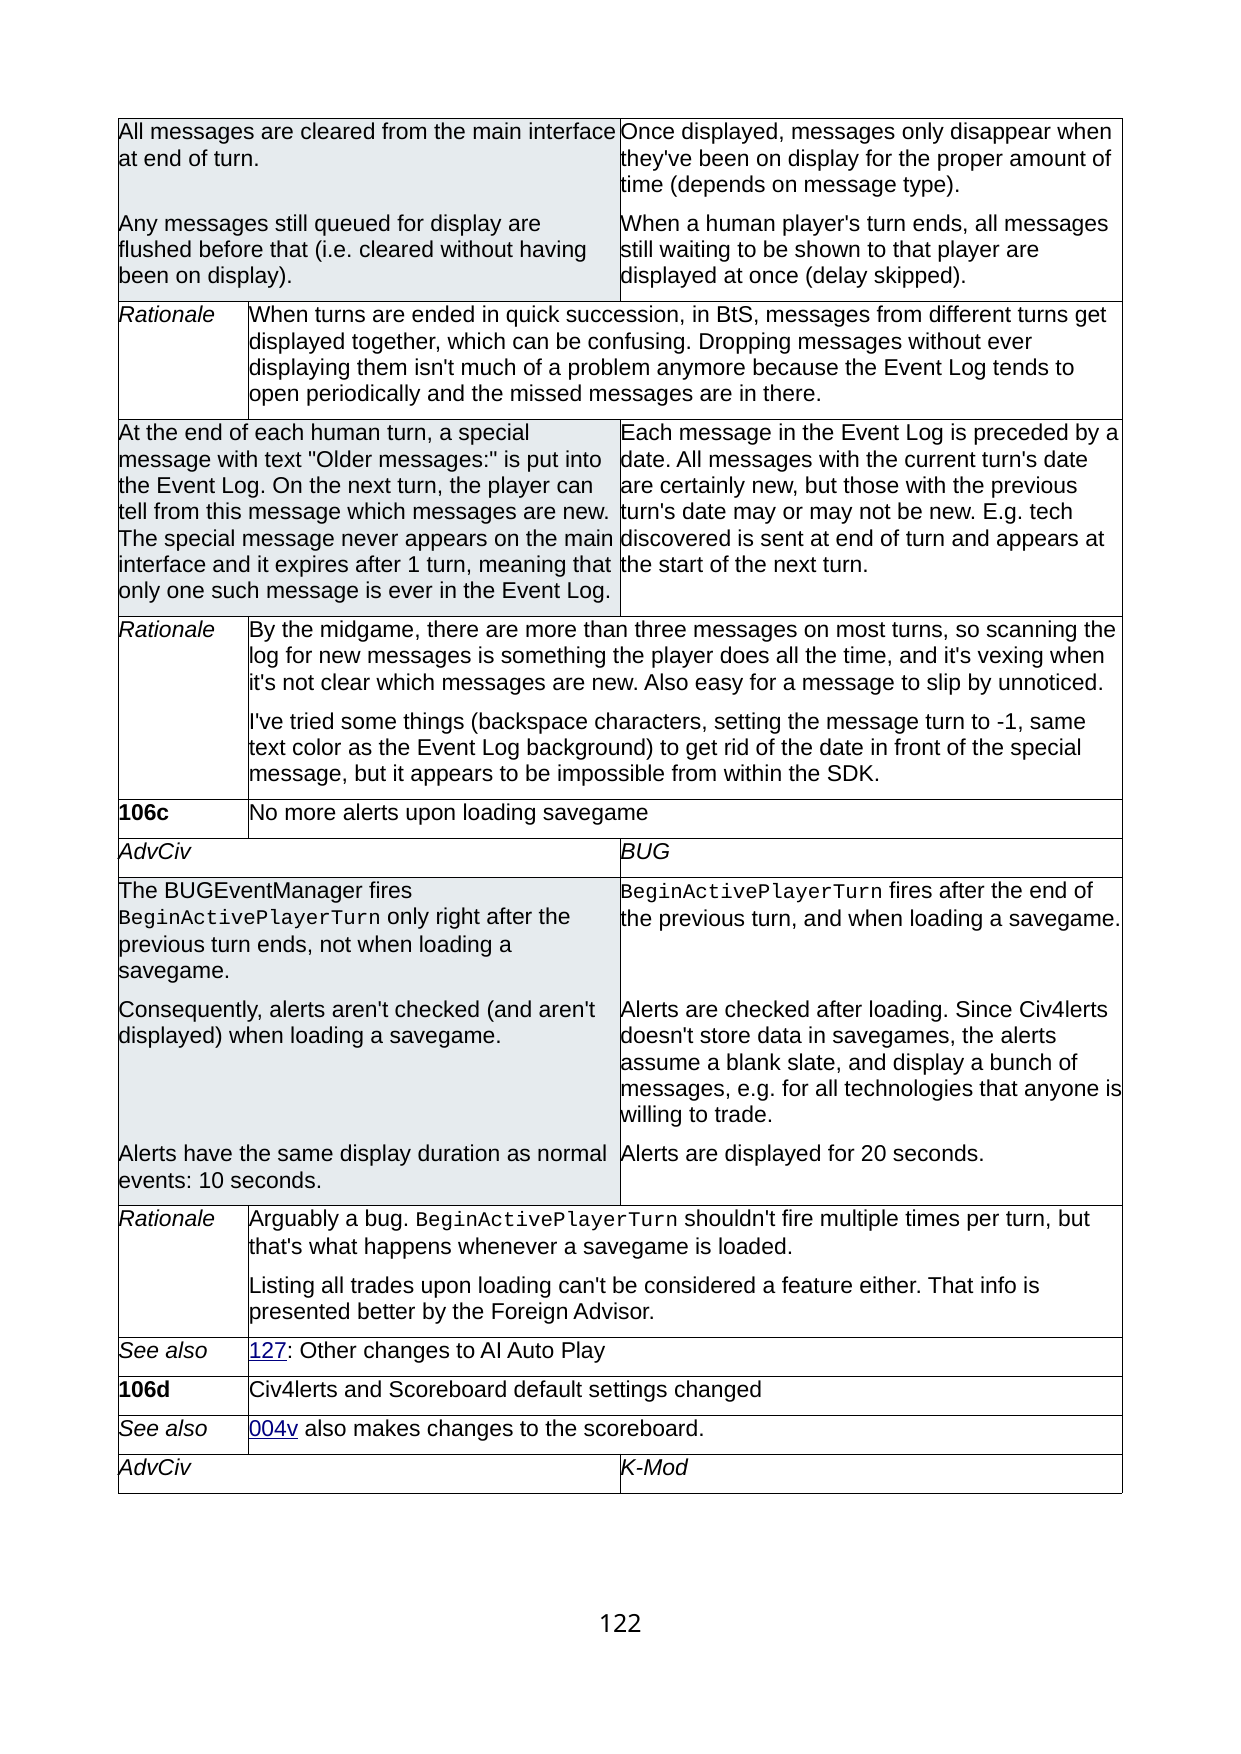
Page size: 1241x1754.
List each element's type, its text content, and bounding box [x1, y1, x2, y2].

table_cell BeginActivePlayerTurn fires after the end of the previous turn, and when loading a savegame. Alerts are checked after loading. Since Civ4lerts doesn't store data in savegames, the alerts assume a blank slate, and display a bunch of messages, e.g. for all technologies that anyone is willing to trade. Alerts are displayed for 20 seconds. [621, 878, 1122, 1205]
table_cell Rationale [119, 302, 248, 419]
table_cell Arguably a bug. BeginActivePlayerTurn shouldn't fire multiple times per turn, but that's what happens whenever a savegame is loaded. Listing all trades upon loading can't be considered a feature either. That info is presented better by the Foreign Advisor. [249, 1206, 1122, 1337]
table_cell Rationale [119, 1206, 248, 1337]
table_cell All messages are cleared from the main interface at end of turn. Any messages still queued for display are flushed before that (i.e. cleared without having been on display). [119, 119, 620, 301]
table_cell 106d [119, 1377, 248, 1415]
table_cell AdvCiv [119, 1455, 620, 1492]
table_cell Civ4lerts and Scoreboard default settings changed [249, 1377, 1122, 1415]
table_cell No more alerts upon loading savegame [249, 800, 1122, 838]
table_cell 004v also makes changes to the scoreboard. [249, 1416, 1122, 1453]
table_cell At the end of each human turn, a special message with text "Older messages:" is put into the Event Log. On the next turn, the player can tell from this message which messages are new. The special message never appears on the main interface and it expires after 1 turn, meaning that only one such message is ever in the Event Log. [119, 420, 620, 616]
table_cell When turns are ended in quick succession, in BtS, messages from different turns get displayed together, which can be confusing. Dropping messages without ever displaying them isn't much of a problem anymore because the Event Log tends to open periodically and the missed messages are in there. [249, 302, 1122, 419]
table_cell Rationale [119, 617, 248, 799]
table_cell K-Mod [621, 1455, 1122, 1492]
table_cell 106c [119, 800, 248, 838]
table_cell See also [119, 1416, 248, 1453]
table_cell Once displayed, messages only disappear when they've been on display for the proper amount of time (depends on message type). When a human player's turn ends, all messages still waiting to be shown to that player are displayed at once (delay skipped). [621, 119, 1122, 301]
table_cell AdvCiv [119, 839, 620, 877]
table_cell 127: Other changes to AI Auto Play [249, 1338, 1122, 1376]
table_cell By the midgame, there are more than three messages on most turns, so scanning the log for new messages is something the player does all the time, and it's vexing when it's not clear which messages are new. Also easy for a message to slip by unnoticed. I've tried some things (backspace characters, setting the message turn to -1, same text color as the Event Log background) to get rid of the date in front of the special message, but it appears to be impossible from within the SDK. [249, 617, 1122, 799]
table_cell Each message in the Event Log is preceded by a date. All messages with the current turn's date are certainly new, but those with the previous turn's date may or may not be new. E.g. tech discovered is sent at end of turn and appears at the start of the next turn. [621, 420, 1122, 616]
table_cell The BUGEventManager fires BeginActivePlayerTurn only right after the previous turn ends, not when loading a savegame. Consequently, alerts aren't checked (and aren't displayed) when loading a savegame. Alerts have the same display duration as normal events: 10 seconds. [119, 878, 620, 1205]
table_cell See also [119, 1338, 248, 1376]
table_cell BUG [621, 839, 1122, 877]
